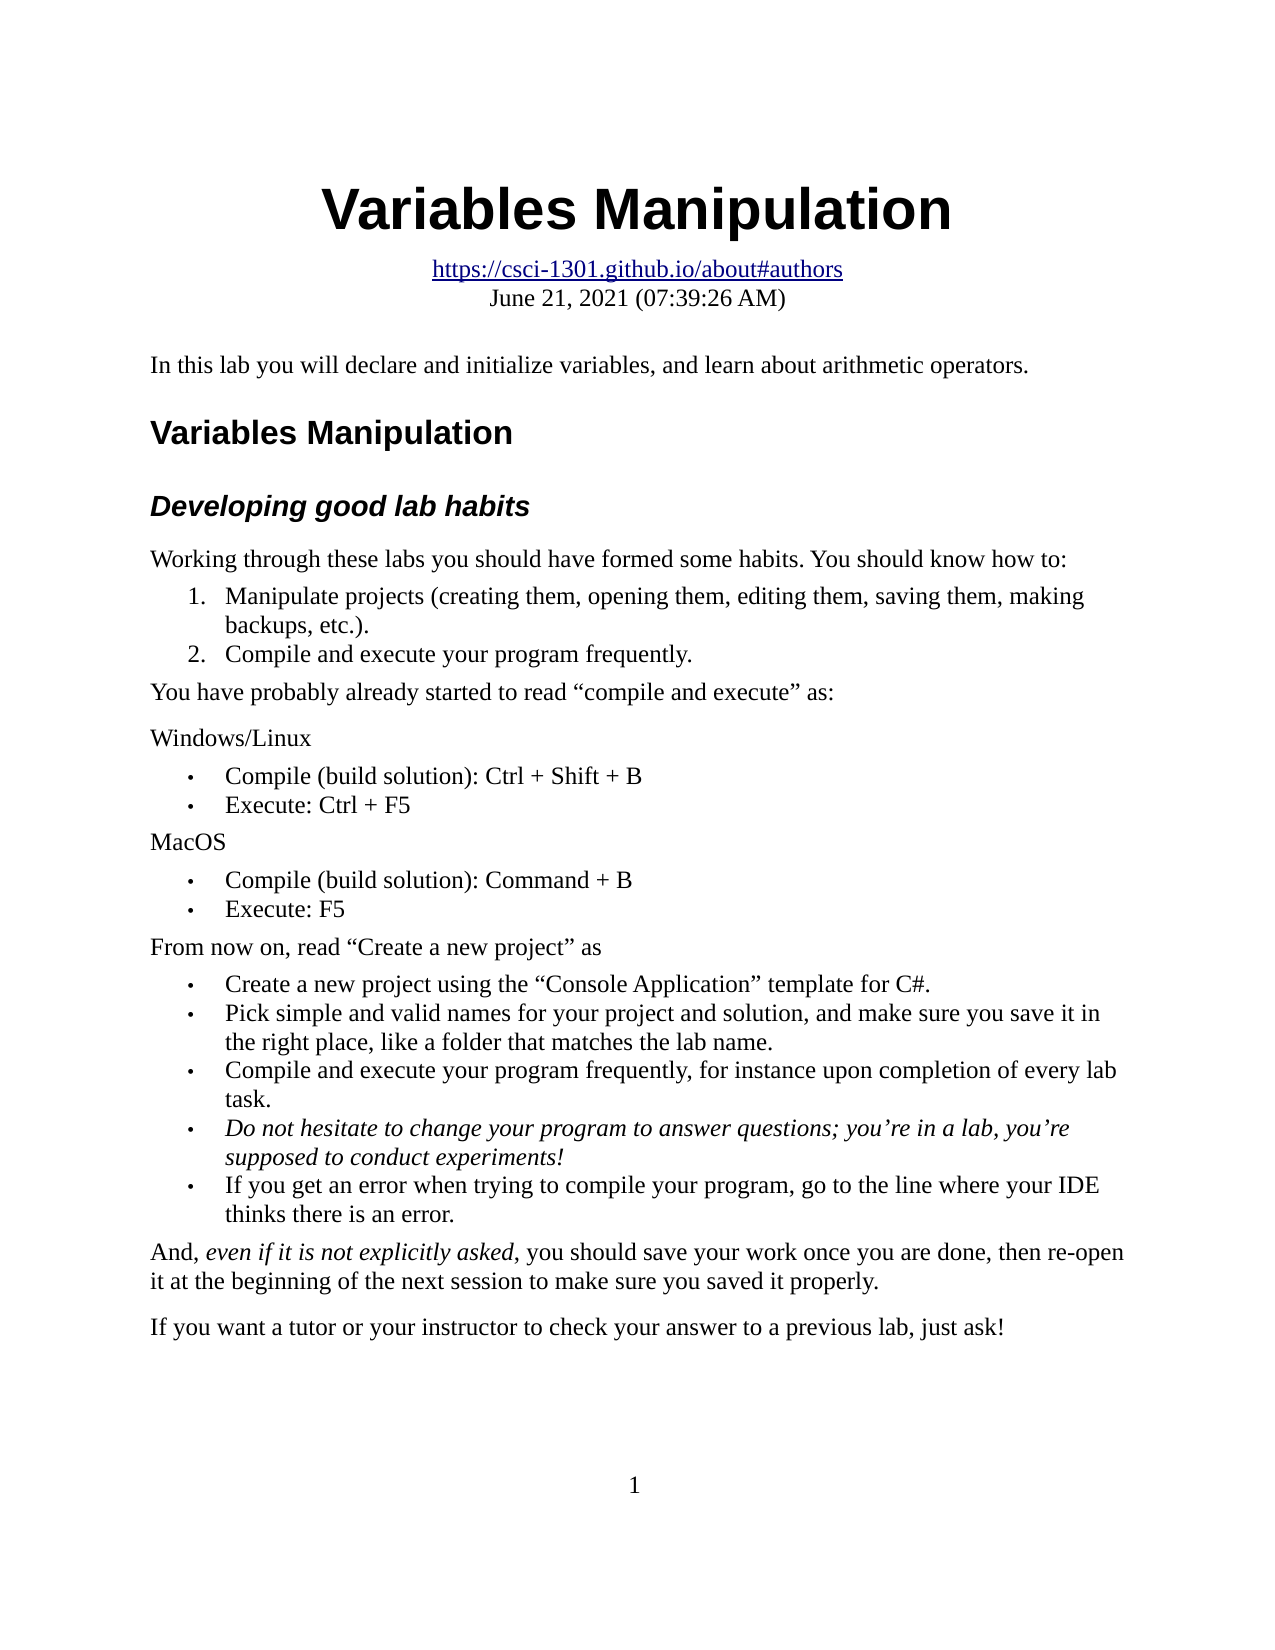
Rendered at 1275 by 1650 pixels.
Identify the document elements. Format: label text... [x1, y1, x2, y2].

list Compile and execute your program frequently. [187, 639, 1125, 668]
text If you want a tutor or your instructor to check your answer to a previous lab, just ask! [150, 1312, 1125, 1341]
list Manipulate projects (creating them, opening them, editing them, saving them, making backups, etc.). [187, 581, 1125, 639]
subtitle Developing good lab habits [150, 489, 1125, 522]
list Execute: Ctrl + F5 [187, 790, 1125, 818]
text MacOS [150, 827, 1125, 856]
subtitle Variables Manipulation [150, 412, 1125, 451]
text Working through these labs you should have formed some habits. You should know how to: [150, 544, 1125, 572]
text In this lab you will declare and initialize variables, and learn about arithmetic operators. [150, 350, 1125, 378]
list Pick simple and valid names for your project and solution, and make sure you save it in the right place, like a folder that matches the lab name. [187, 998, 1125, 1056]
text From now on, read “Create a new project” as [150, 932, 1125, 960]
list Compile (build solution): Ctrl + Shift + B [187, 761, 1125, 790]
text And, even if it is not explicitly asked, you should save your work once you are done, then re-open it at the beginning of the next session to make sure you saved it properly. [150, 1237, 1125, 1294]
list Create a new project using the “Console Application” template for C#. [187, 969, 1125, 998]
list Compile and execute your program frequently, for instance upon completion of every lab task. [187, 1056, 1125, 1113]
text June 21, 2021 (07:39:26 AM) [150, 283, 1125, 312]
list Compile (build solution): Command + B [187, 865, 1125, 894]
list If you get an error when trying to compile your program, go to the line where your IDE thinks there is an error. [187, 1171, 1125, 1228]
title Variables Manipulation [150, 175, 1125, 242]
text You have probably already started to read “compile and execute” as: [150, 677, 1125, 705]
list Execute: F5 [187, 894, 1125, 923]
list Do not hesitate to change your program to answer questions; you’re in a lab, you’re supposed to conduct experiments! [187, 1113, 1125, 1171]
text https://csci-1301.github.io/about#authors [150, 254, 1125, 283]
text Windows/Linux [150, 723, 1125, 752]
